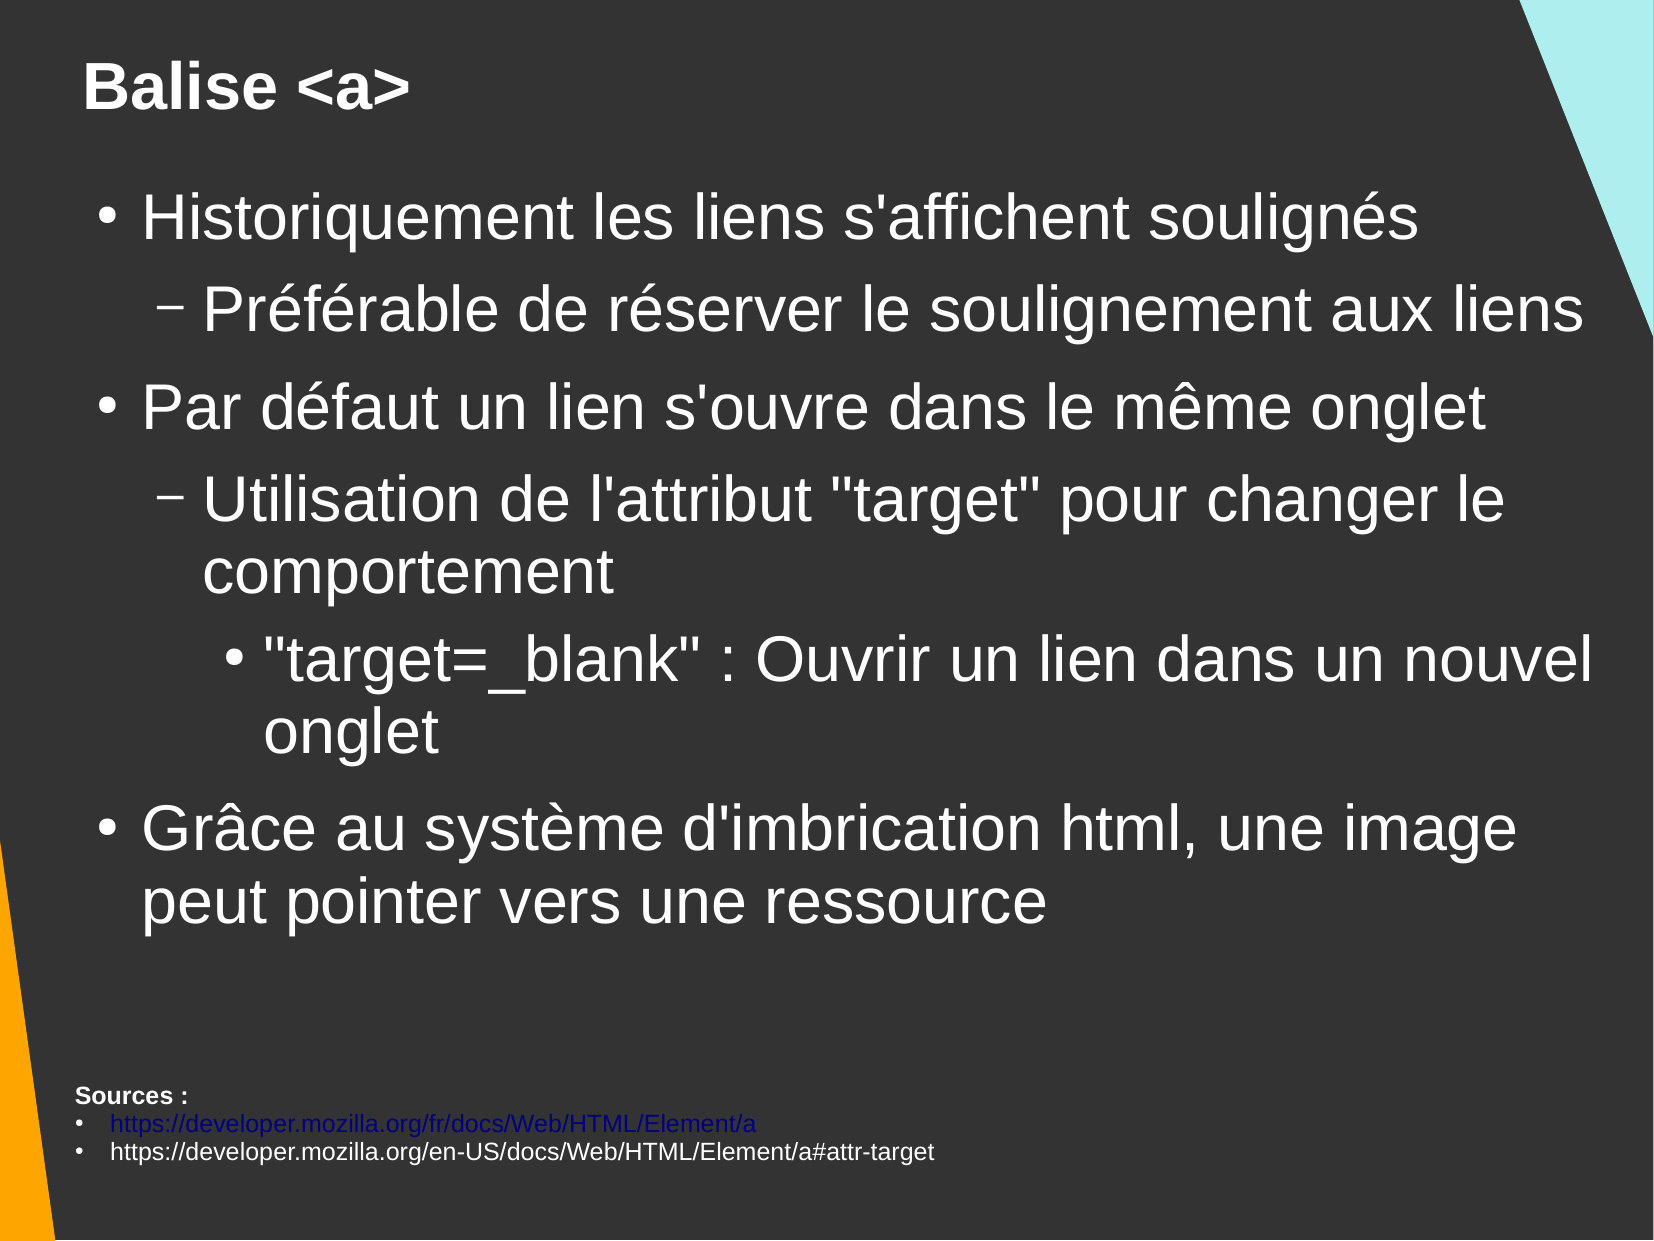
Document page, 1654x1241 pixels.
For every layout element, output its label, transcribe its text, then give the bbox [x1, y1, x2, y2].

list Historiquement les liens s'affichent soulignés Préférable de réserver le soulignement aux liens Par défaut un lien s'ouvre dans le même onglet Utilisation de l'attribut "target" pour changer le comportement "target=_blank" : Ouvrir un lien dans un nouvel onglet Grâce au système d'imbrication html, une image peut pointer vers une ressource [80, 180, 1605, 957]
text_box [0, 840, 56, 1241]
text_box [1519, 0, 1654, 339]
text_box Sources : https://developer.mozilla.org/fr/docs/Web/HTML/Element/a https://developer.mozilla.org/en-US/docs/Web/HTML/Element/a#attr-target [60, 1074, 1546, 1241]
title Balise <a> [82, 49, 1571, 152]
